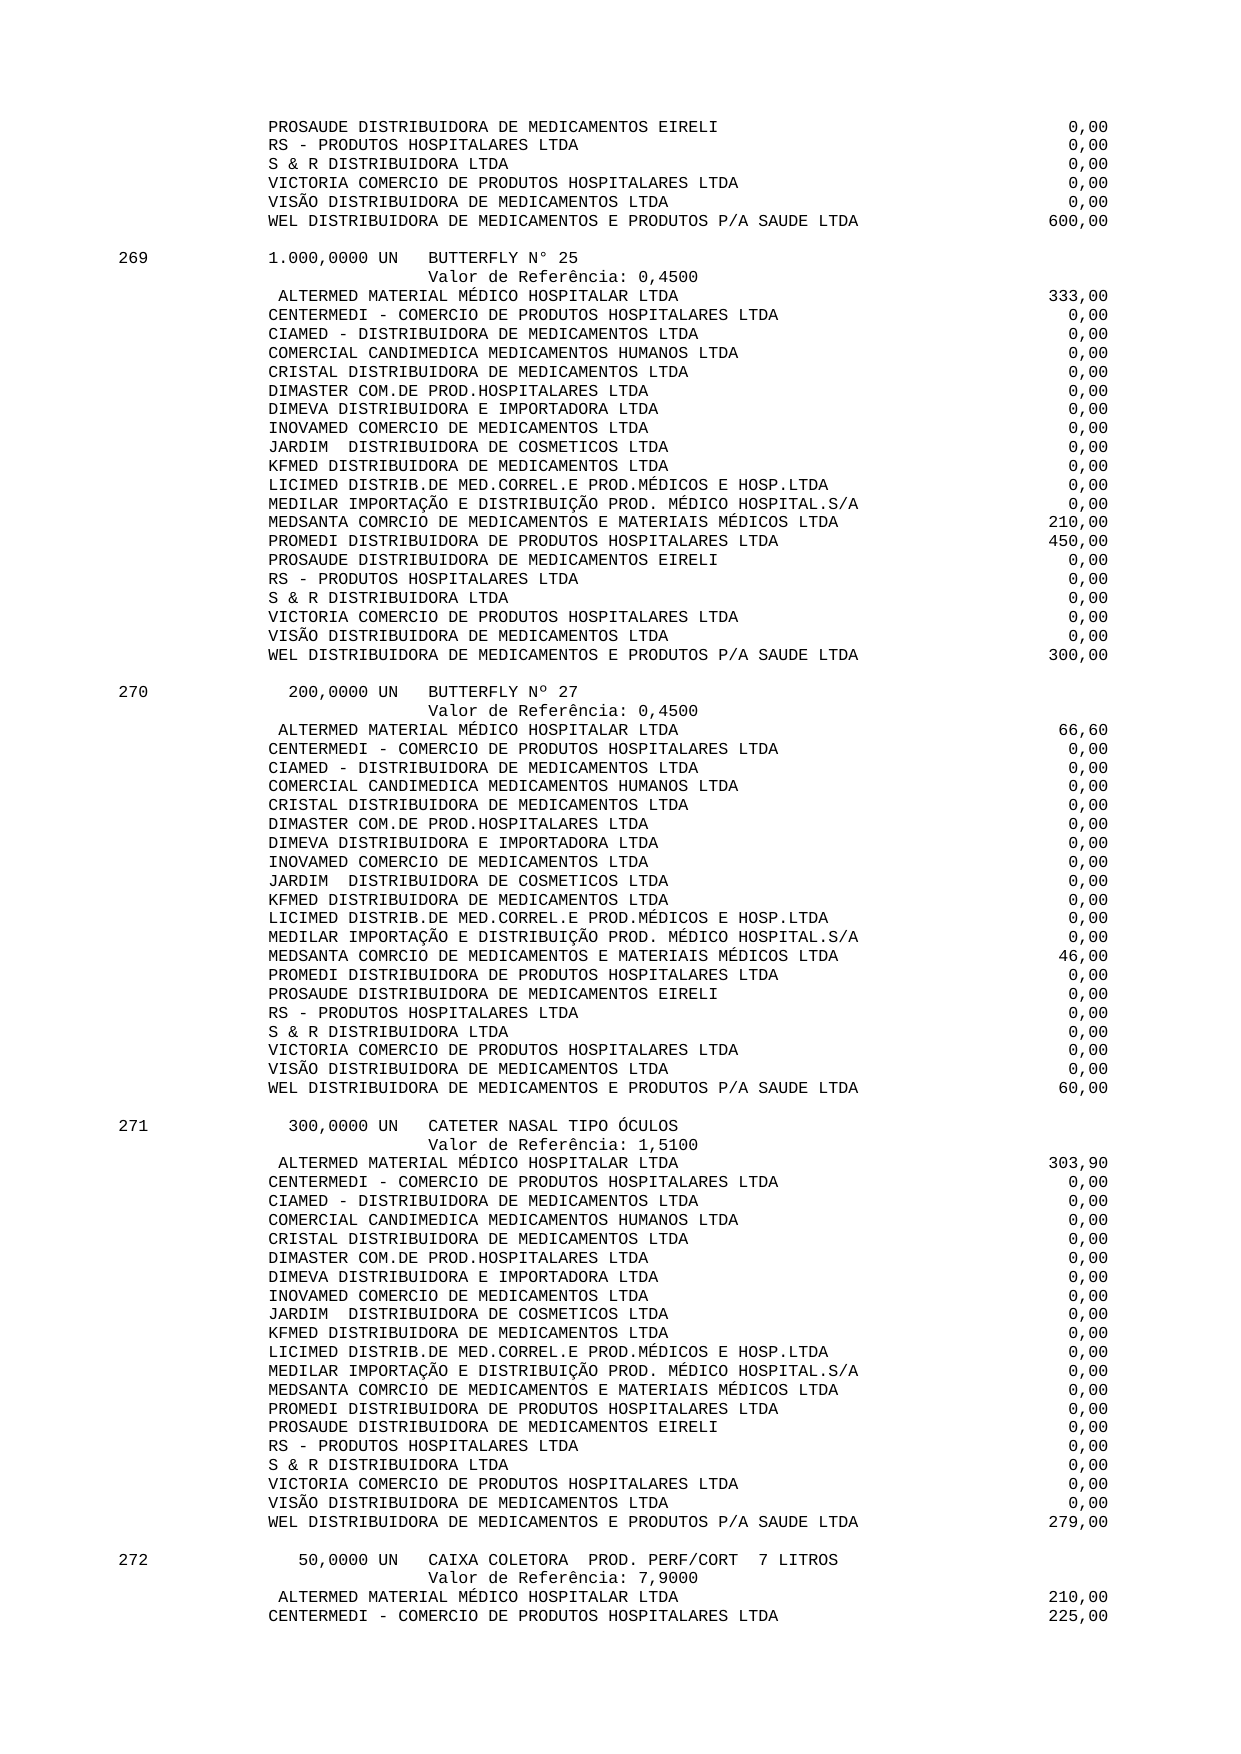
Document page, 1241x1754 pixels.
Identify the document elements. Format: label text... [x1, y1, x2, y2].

text PROSAUDE DISTRIBUIDORA DE MEDICAMENTOS EIRELI 0,00 RS - PRODUTOS HOSPITALARES LTDA 0,00 S & R DISTRIBUIDORA LTDA 0,00 VICTORIA COMERCIO DE PRODUTOS HOSPITALARES LTDA 0,00 VISÃO DISTRIBUIDORA DE MEDICAMENTOS LTDA 0,00 WEL DISTRIBUIDORA DE MEDICAMENTOS E PRODUTOS P/A SAUDE LTDA 600,00 269 1.000,0000 UN BUTTERFLY N° 25 Valor de Referência: 0,4500 ALTERMED MATERIAL MÉDICO HOSPITALAR LTDA 333,00 CENTERMEDI - COMERCIO DE PRODUTOS HOSPITALARES LTDA 0,00 CIAMED - DISTRIBUIDORA DE MEDICAMENTOS LTDA 0,00 COMERCIAL CANDIMEDICA MEDICAMENTOS HUMANOS LTDA 0,00 CRISTAL DISTRIBUIDORA DE MEDICAMENTOS LTDA 0,00 DIMASTER COM.DE PROD.HOSPITALARES LTDA 0,00 DIMEVA DISTRIBUIDORA E IMPORTADORA LTDA 0,00 INOVAMED COMERCIO DE MEDICAMENTOS LTDA 0,00 JARDIM DISTRIBUIDORA DE COSMETICOS LTDA 0,00 KFMED DISTRIBUIDORA DE MEDICAMENTOS LTDA 0,00 LICIMED DISTRIB.DE MED.CORREL.E PROD.MÉDICOS E HOSP.LTDA 0,00 MEDILAR IMPORTAÇÃO E DISTRIBUIÇÃO PROD. MÉDICO HOSPITAL.S/A 0,00 MEDSANTA COMRCIO DE MEDICAMENTOS E MATERIAIS MÉDICOS LTDA 210,00 PROMEDI DISTRIBUIDORA DE PRODUTOS HOSPITALARES LTDA 450,00 PROSAUDE DISTRIBUIDORA DE MEDICAMENTOS EIRELI 0,00 RS - PRODUTOS HOSPITALARES LTDA 0,00 S & R DISTRIBUIDORA LTDA 0,00 VICTORIA COMERCIO DE PRODUTOS HOSPITALARES LTDA 0,00 VISÃO DISTRIBUIDORA DE MEDICAMENTOS LTDA 0,00 WEL DISTRIBUIDORA DE MEDICAMENTOS E PRODUTOS P/A SAUDE LTDA 300,00 270 200,0000 UN BUTTERFLY Nº 27 Valor de Referência: 0,4500 ALTERMED MATERIAL MÉDICO HOSPITALAR LTDA 66,60 CENTERMEDI - COMERCIO DE PRODUTOS HOSPITALARES LTDA 0,00 CIAMED - DISTRIBUIDORA DE MEDICAMENTOS LTDA 0,00 COMERCIAL CANDIMEDICA MEDICAMENTOS HUMANOS LTDA 0,00 CRISTAL DISTRIBUIDORA DE MEDICAMENTOS LTDA 0,00 DIMASTER COM.DE PROD.HOSPITALARES LTDA 0,00 DIMEVA DISTRIBUIDORA E IMPORTADORA LTDA 0,00 INOVAMED COMERCIO DE MEDICAMENTOS LTDA 0,00 JARDIM DISTRIBUIDORA DE COSMETICOS LTDA 0,00 KFMED DISTRIBUIDORA DE MEDICAMENTOS LTDA 0,00 LICIMED DISTRIB.DE MED.CORREL.E PROD.MÉDICOS E HOSP.LTDA 0,00 MEDILAR IMPORTAÇÃO E DISTRIBUIÇÃO PROD. MÉDICO HOSPITAL.S/A 0,00 MEDSANTA COMRCIO DE MEDICAMENTOS E MATERIAIS MÉDICOS LTDA 46,00 PROMEDI DISTRIBUIDORA DE PRODUTOS HOSPITALARES LTDA 0,00 PROSAUDE DISTRIBUIDORA DE MEDICAMENTOS EIRELI 0,00 RS - PRODUTOS HOSPITALARES LTDA 0,00 S & R DISTRIBUIDORA LTDA 0,00 VICTORIA COMERCIO DE PRODUTOS HOSPITALARES LTDA 0,00 VISÃO DISTRIBUIDORA DE MEDICAMENTOS LTDA 0,00 WEL DISTRIBUIDORA DE MEDICAMENTOS E PRODUTOS P/A SAUDE LTDA 60,00 271 300,0000 UN CATETER NASAL TIPO ÓCULOS Valor de Referência: 1,5100 ALTERMED MATERIAL MÉDICO HOSPITALAR LTDA 303,90 CENTERMEDI - COMERCIO DE PRODUTOS HOSPITALARES LTDA 0,00 CIAMED - DISTRIBUIDORA DE MEDICAMENTOS LTDA 0,00 COMERCIAL CANDIMEDICA MEDICAMENTOS HUMANOS LTDA 0,00 CRISTAL DISTRIBUIDORA DE MEDICAMENTOS LTDA 0,00 DIMASTER COM.DE PROD.HOSPITALARES LTDA 0,00 DIMEVA DISTRIBUIDORA E IMPORTADORA LTDA 0,00 INOVAMED COMERCIO DE MEDICAMENTOS LTDA 0,00 JARDIM DISTRIBUIDORA DE COSMETICOS LTDA 0,00 KFMED DISTRIBUIDORA DE MEDICAMENTOS LTDA 0,00 LICIMED DISTRIB.DE MED.CORREL.E PROD.MÉDICOS E HOSP.LTDA 0,00 MEDILAR IMPORTAÇÃO E DISTRIBUIÇÃO PROD. MÉDICO HOSPITAL.S/A 0,00 MEDSANTA COMRCIO DE MEDICAMENTOS E MATERIAIS MÉDICOS LTDA 0,00 PROMEDI DISTRIBUIDORA DE PRODUTOS HOSPITALARES LTDA 0,00 PROSAUDE DISTRIBUIDORA DE MEDICAMENTOS EIRELI 0,00 RS - PRODUTOS HOSPITALARES LTDA 0,00 S & R DISTRIBUIDORA LTDA 0,00 VICTORIA COMERCIO DE PRODUTOS HOSPITALARES LTDA 0,00 VISÃO DISTRIBUIDORA DE MEDICAMENTOS LTDA 0,00 WEL DISTRIBUIDORA DE MEDICAMENTOS E PRODUTOS P/A SAUDE LTDA 279,00 272 50,0000 UN CAIXA COLETORA PROD. PERF/CORT 7 LITROS Valor de Referência: 7,9000 ALTERMED MATERIAL MÉDICO HOSPITALAR LTDA 210,00 CENTERMEDI - COMERCIO DE PRODUTOS HOSPITALARES LTDA 225,00 [118, 118, 1122, 1626]
